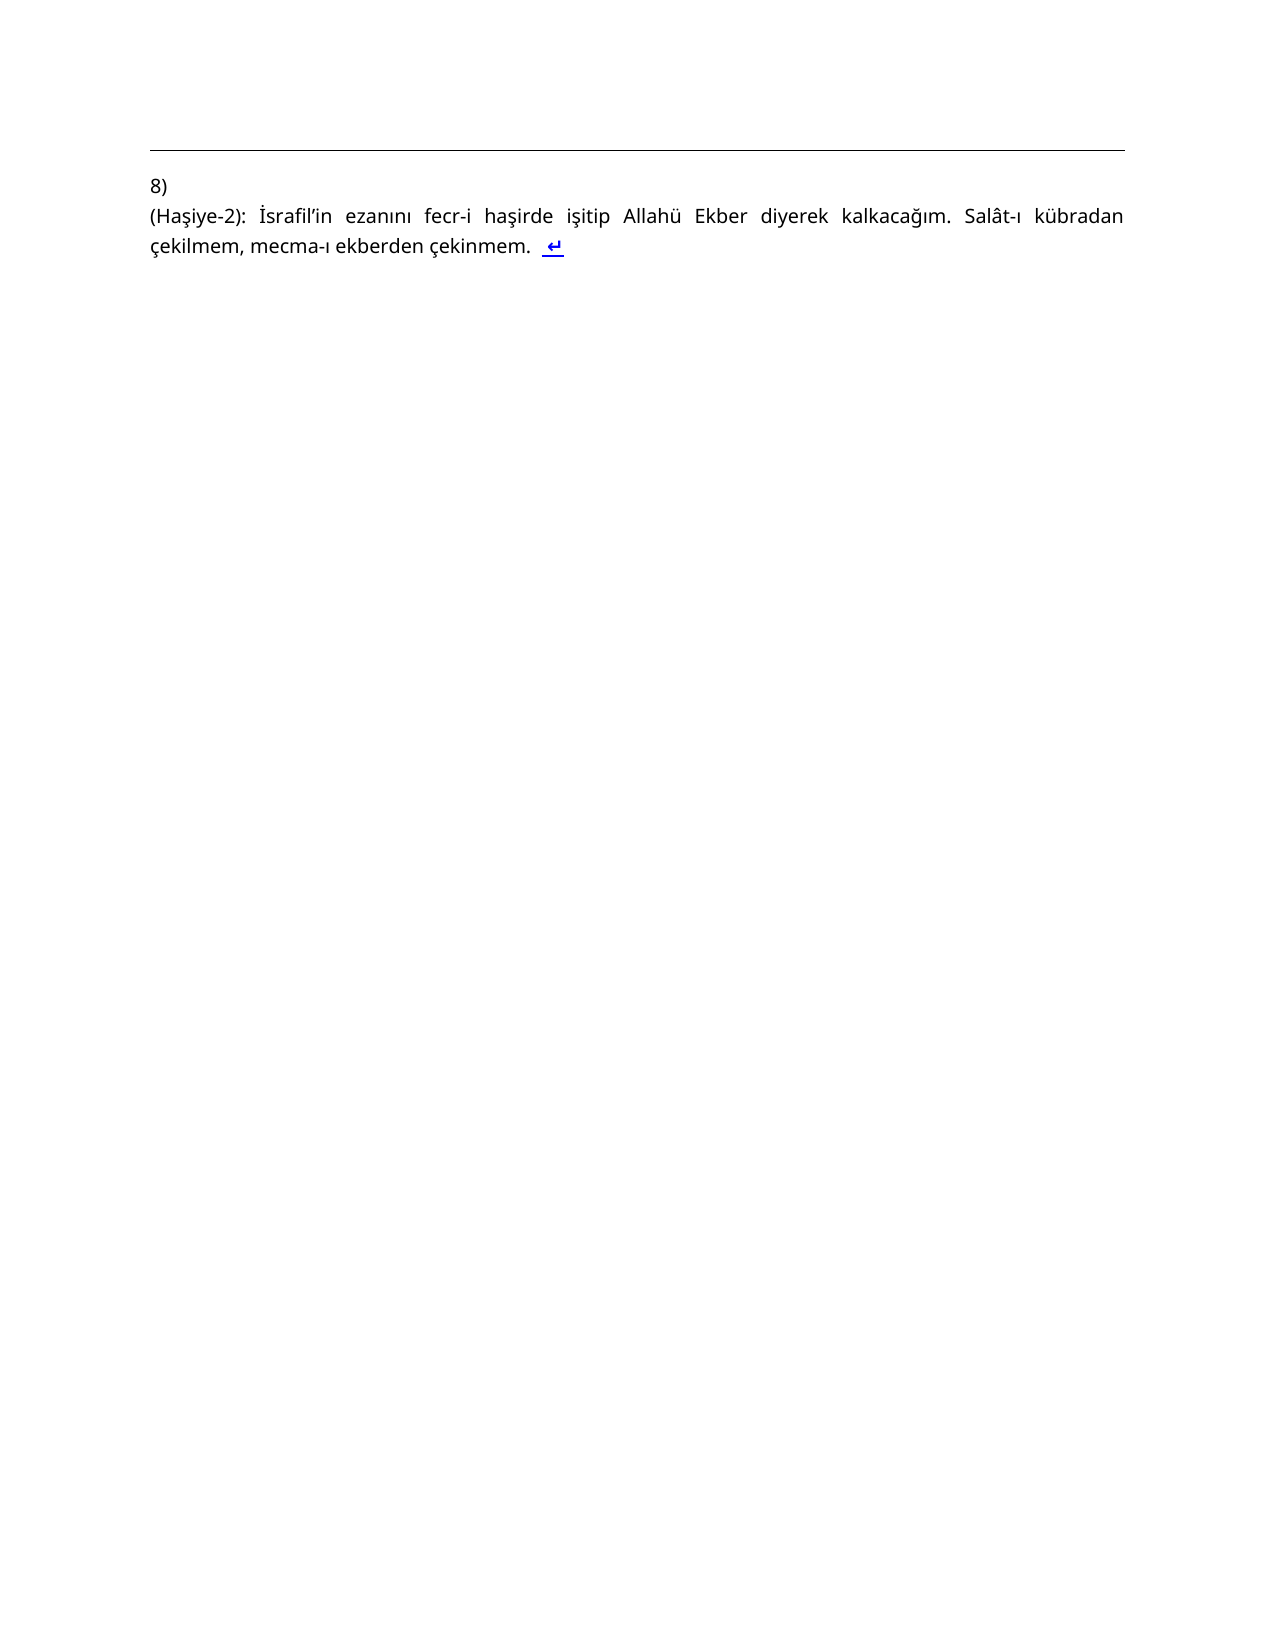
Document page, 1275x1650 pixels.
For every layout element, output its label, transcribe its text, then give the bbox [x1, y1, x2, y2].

text 8) [150, 151, 1125, 199]
text (Haşiye-2): İsrafil’in ezanını fecr-i haşirde işitip Allahü Ekber diyerek kalkacağım. Salât-ı kübradan çekilmem, mecma-ı ekberden çekinmem. ↵ [150, 199, 1125, 259]
